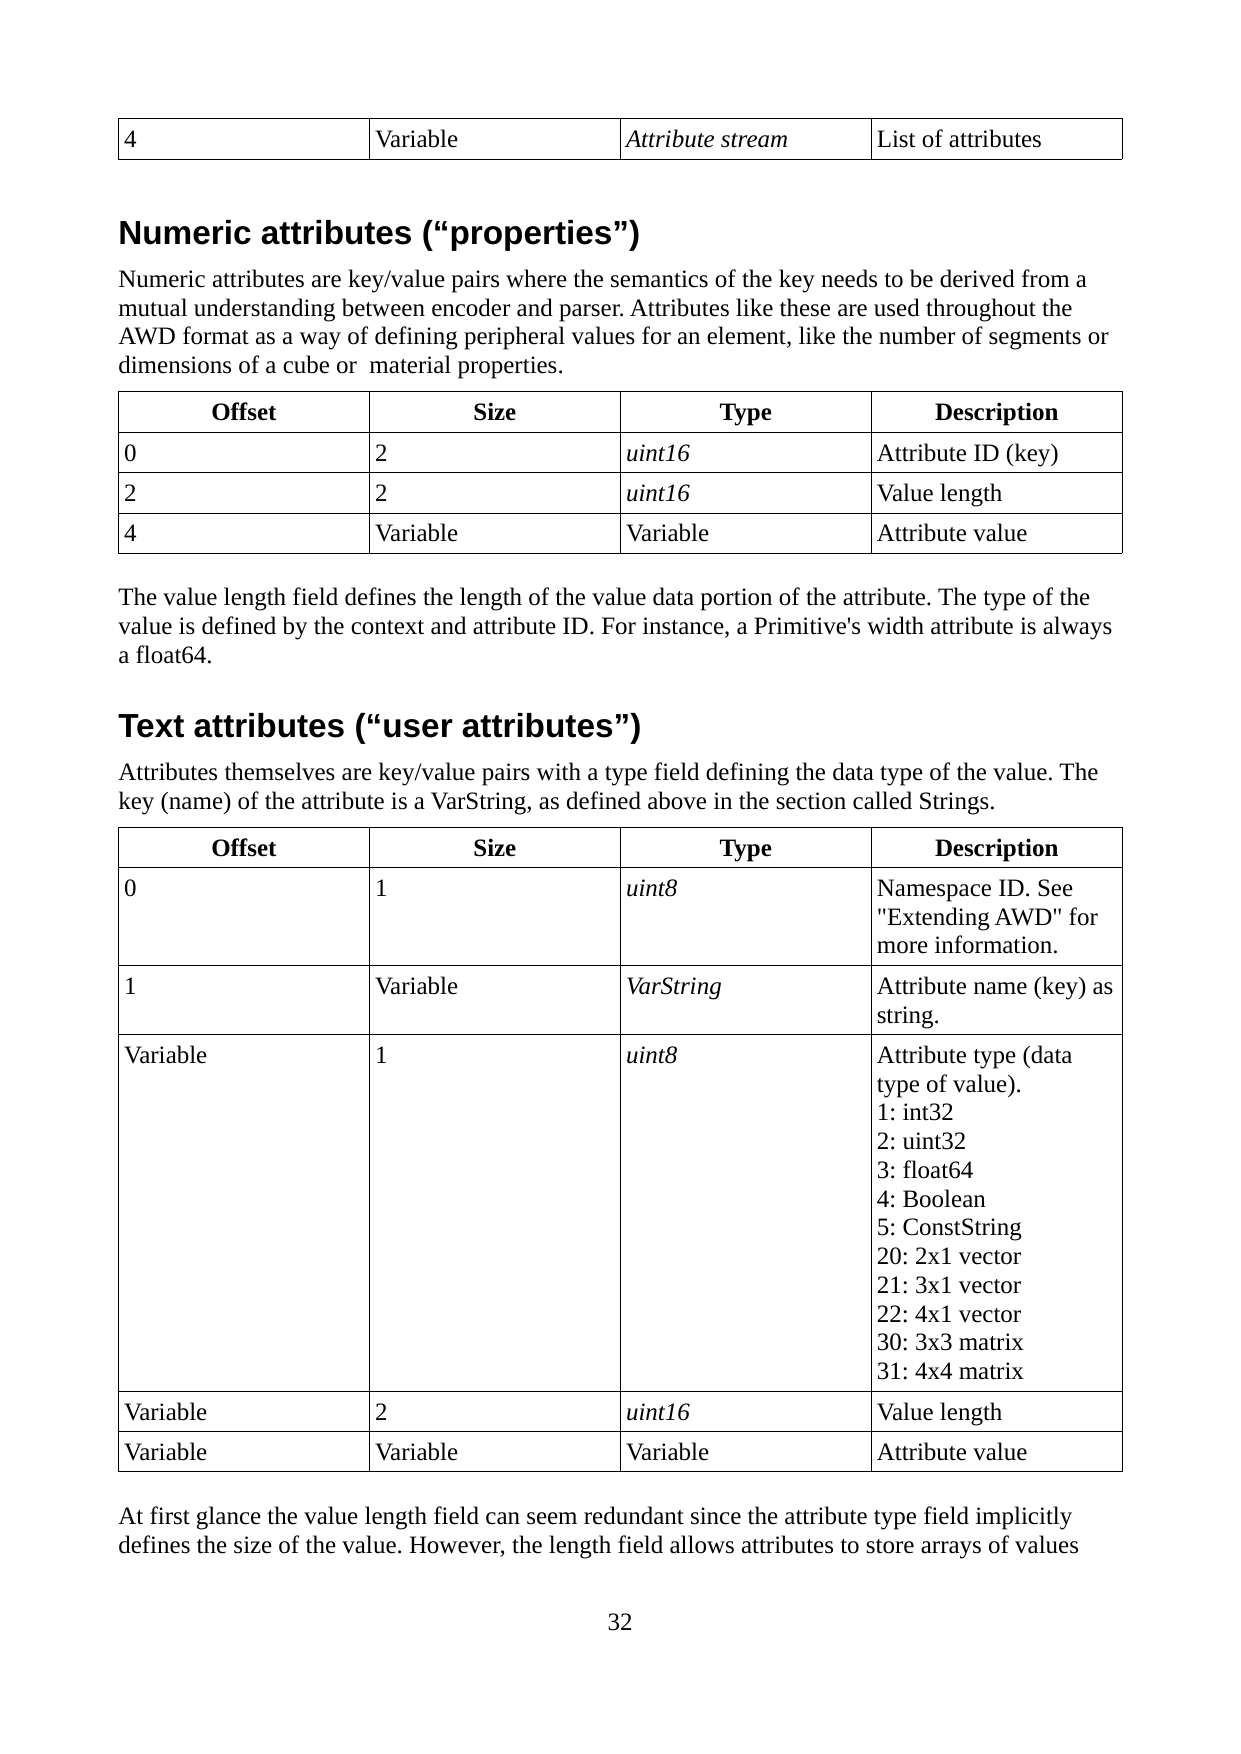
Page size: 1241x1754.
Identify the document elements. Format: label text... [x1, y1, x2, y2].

table_header Offset [119, 828, 369, 867]
text Attributes themselves are key/value pairs with a type field defining the data type of the value. The key (name) of the attribute is a VarString, as defined above in the section called Strings. [118, 757, 1122, 814]
table_header Size [370, 392, 620, 432]
table_cell 0 [119, 868, 369, 965]
table_header Offset [119, 392, 369, 432]
table_cell Variable [119, 1035, 369, 1391]
text Numeric attributes are key/value pairs where the semantics of the key needs to be derived from a mutual understanding between encoder and parser. Attributes like these are used throughout the AWD format as a way of defining peripheral values for an element, like the number of segments or dimensions of a cube or material properties. [118, 264, 1122, 379]
table_cell uint16 [621, 473, 871, 512]
table_cell Variable [370, 119, 620, 158]
table_cell 2 [370, 433, 620, 472]
table_cell Variable [370, 966, 620, 1034]
table_cell List of attributes [872, 119, 1122, 158]
table_cell Variable [119, 1392, 369, 1431]
table_cell Variable [621, 514, 871, 553]
table_cell 0 [119, 433, 369, 472]
table_cell Variable [370, 1432, 620, 1471]
table_cell 2 [370, 1392, 620, 1431]
table_cell 1 [119, 966, 369, 1034]
table_cell Attribute value [872, 1432, 1122, 1471]
subtitle Text attributes (“user attributes”) [118, 706, 1122, 744]
table_cell 4 [119, 119, 369, 158]
table_cell uint8 [621, 868, 871, 965]
table_cell 4 [119, 514, 369, 553]
table_cell uint16 [621, 1392, 871, 1431]
subtitle Numeric attributes (“properties”) [118, 213, 1122, 251]
table_cell Variable [370, 514, 620, 553]
table_cell Value length [872, 473, 1122, 512]
table_header Description [872, 828, 1122, 867]
table_cell 1 [370, 1035, 620, 1391]
table_header Description [872, 392, 1122, 432]
table_cell Variable [119, 1432, 369, 1471]
table_cell 2 [370, 473, 620, 512]
table_cell uint16 [621, 433, 871, 472]
text The value length field defines the length of the value data portion of the attribute. The type of the value is defined by the context and attribute ID. For instance, a Primitive's width attribute is always a float64. [118, 582, 1122, 668]
table_cell Namespace ID. See "Extending AWD" for more information. [872, 868, 1122, 965]
table_cell 1 [370, 868, 620, 965]
table_cell Attribute stream [621, 119, 871, 158]
table_cell VarString [621, 966, 871, 1034]
text At first glance the value length field can seem redundant since the attribute type field implicitly defines the size of the value. However, the length field allows attributes to store arrays of values [118, 1501, 1122, 1558]
table_header Type [621, 392, 871, 432]
table_cell 2 [119, 473, 369, 512]
table_cell Attribute name (key) as string. [872, 966, 1122, 1034]
table_cell Attribute ID (key) [872, 433, 1122, 472]
table_header Size [370, 828, 620, 867]
table_cell Attribute type (data type of value). 1: int32 2: uint32 3: float64 4: Boolean 5: ConstString 20: 2x1 vector 21: 3x1 vector 22: 4x1 vector 30: 3x3 matrix 31: 4x4 matrix [872, 1035, 1122, 1391]
table_cell Value length [872, 1392, 1122, 1431]
table_cell Variable [621, 1432, 871, 1471]
table_header Type [621, 828, 871, 867]
table_cell uint8 [621, 1035, 871, 1391]
table_cell Attribute value [872, 514, 1122, 553]
